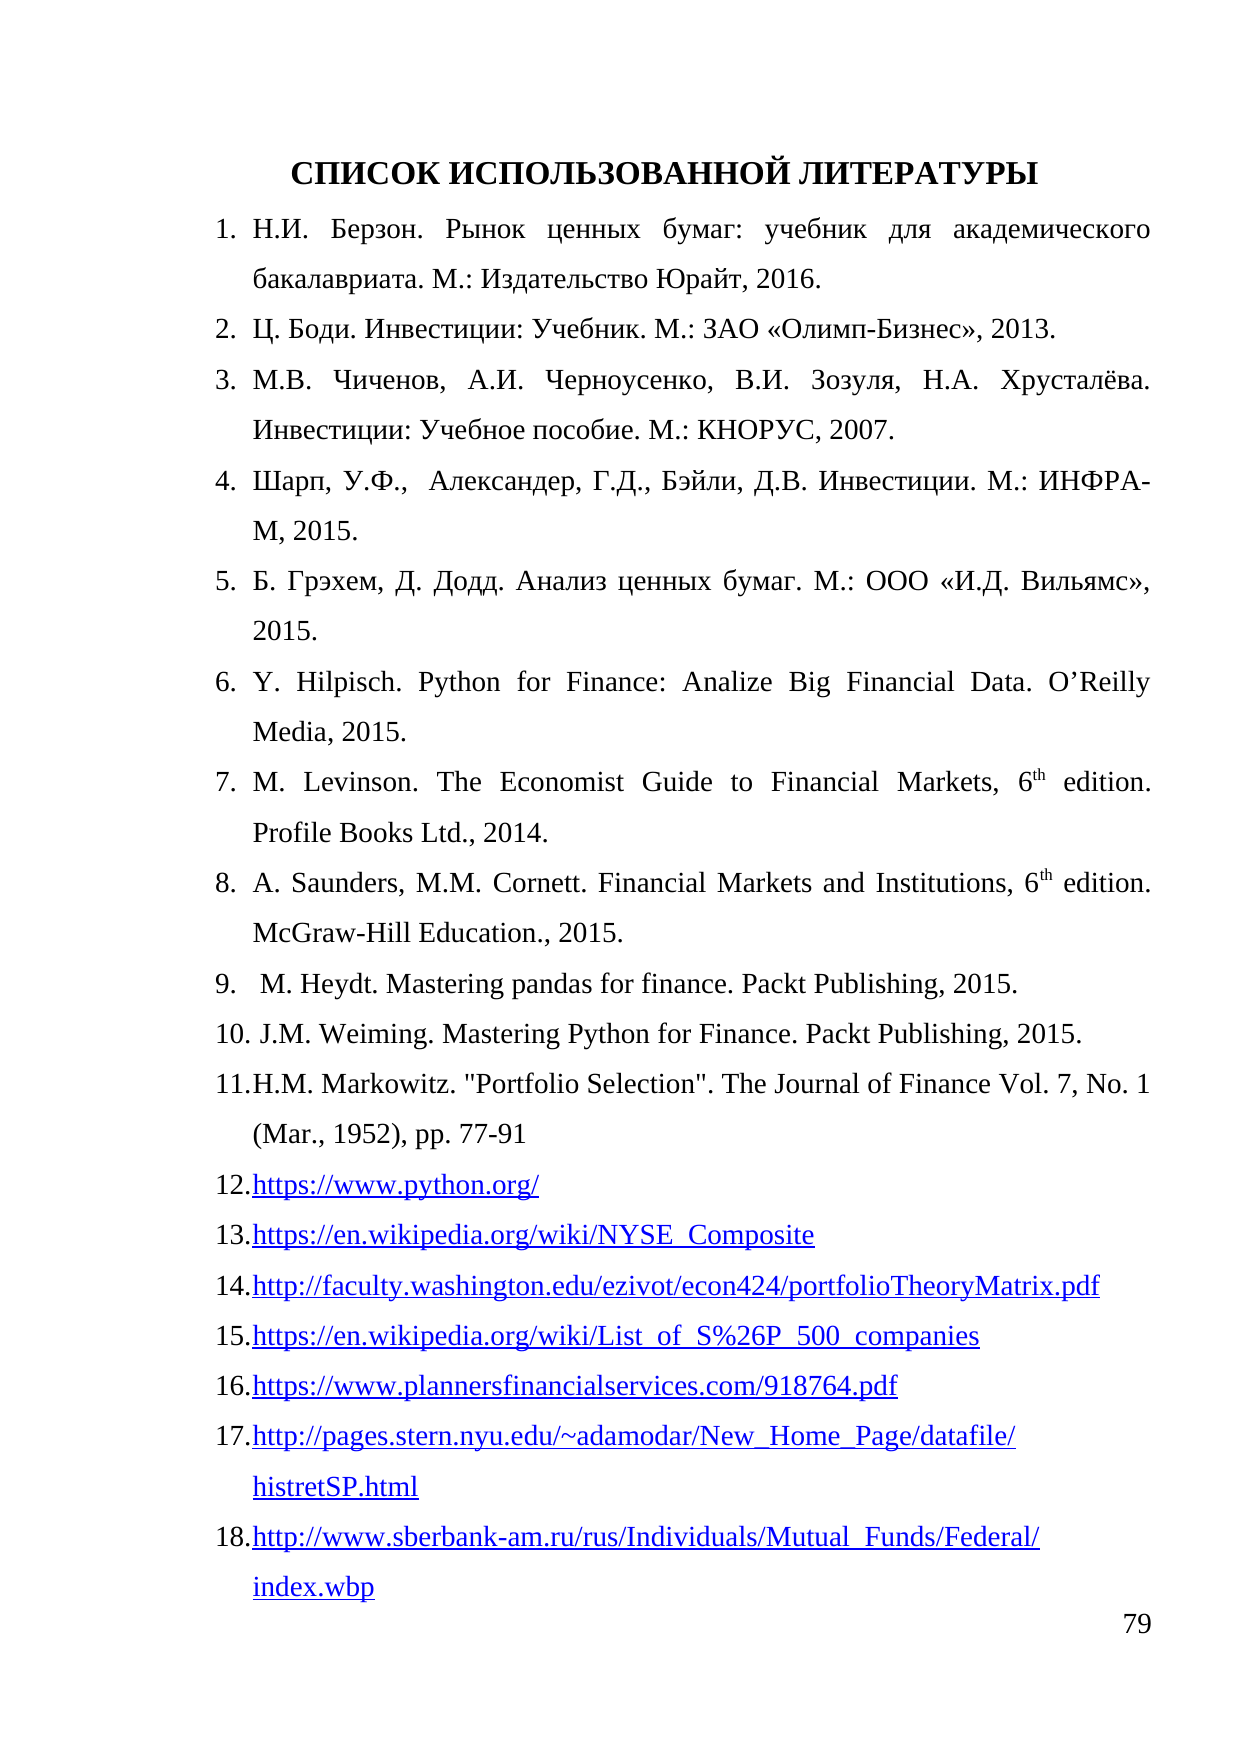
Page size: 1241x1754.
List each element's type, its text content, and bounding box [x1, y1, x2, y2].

list J.M. Weiming. Mastering Python for Finance. Packt Publishing, 2015. [215, 1016, 1152, 1049]
list H.M. Markowitz. "Portfolio Selection". The Journal of Finance Vol. 7, No. 1 (Mar., 1952), pp. 77-91 [215, 1066, 1152, 1150]
list Ц. Боди. Инвестиции: Учебник. М.: ЗАО «Олимп-Бизнес», 2013. [215, 312, 1152, 345]
list M. Levinson. The Economist Guide to Financial Markets, 6th edition. Profile Books Ltd., 2014. [215, 764, 1152, 848]
list M. Heydt. Mastering pandas for finance. Packt Publishing, 2015. [215, 966, 1152, 999]
list http://pages.stern.nyu.edu/~adamodar/New_Home_Page/datafile/histretSP.html [215, 1418, 1152, 1502]
list Б. Грэхем, Д. Додд. Анализ ценных бумаг. М.: ООО «И.Д. Вильямс», 2015. [215, 563, 1152, 647]
list A. Saunders, M.M. Cornett. Financial Markets and Institutions, 6th edition. McGraw-Hill Education., 2015. [215, 865, 1152, 949]
subtitle СПИСОК ИСПОЛЬЗОВАННОЙ ЛИТЕРАТУРЫ [177, 153, 1152, 192]
list М.В. Чиченов, А.И. Черноусенко, В.И. Зозуля, Н.А. Хрусталёва. Инвестиции: Учебное пособие. М.: КНОРУС, 2007. [215, 362, 1152, 446]
list http://faculty.washington.edu/ezivot/econ424/portfolioTheoryMatrix.pdf [215, 1268, 1152, 1301]
list Y. Hilpisch. Python for Finance: Analize Big Financial Data. O’Reilly Media, 2015. [215, 664, 1152, 748]
list https://en.wikipedia.org/wiki/NYSE_Composite [215, 1217, 1152, 1251]
list https://en.wikipedia.org/wiki/List_of_S%26P_500_companies [215, 1318, 1152, 1351]
list Шарп, У.Ф., Александер, Г.Д., Бэйли, Д.В. Инвестиции. М.: ИНФРА-М, 2015. [215, 463, 1152, 546]
list https://www.python.org/ [215, 1167, 1152, 1201]
list Н.И. Берзон. Рынок ценных бумаг: учебник для академического бакалавриата. М.: Издательство Юрайт, 2016. [215, 211, 1152, 295]
list http://www.sberbank-am.ru/rus/Individuals/Mutual_Funds/Federal/index.wbp [215, 1519, 1152, 1603]
list https://www.plannersfinancialservices.com/918764.pdf [215, 1368, 1152, 1402]
